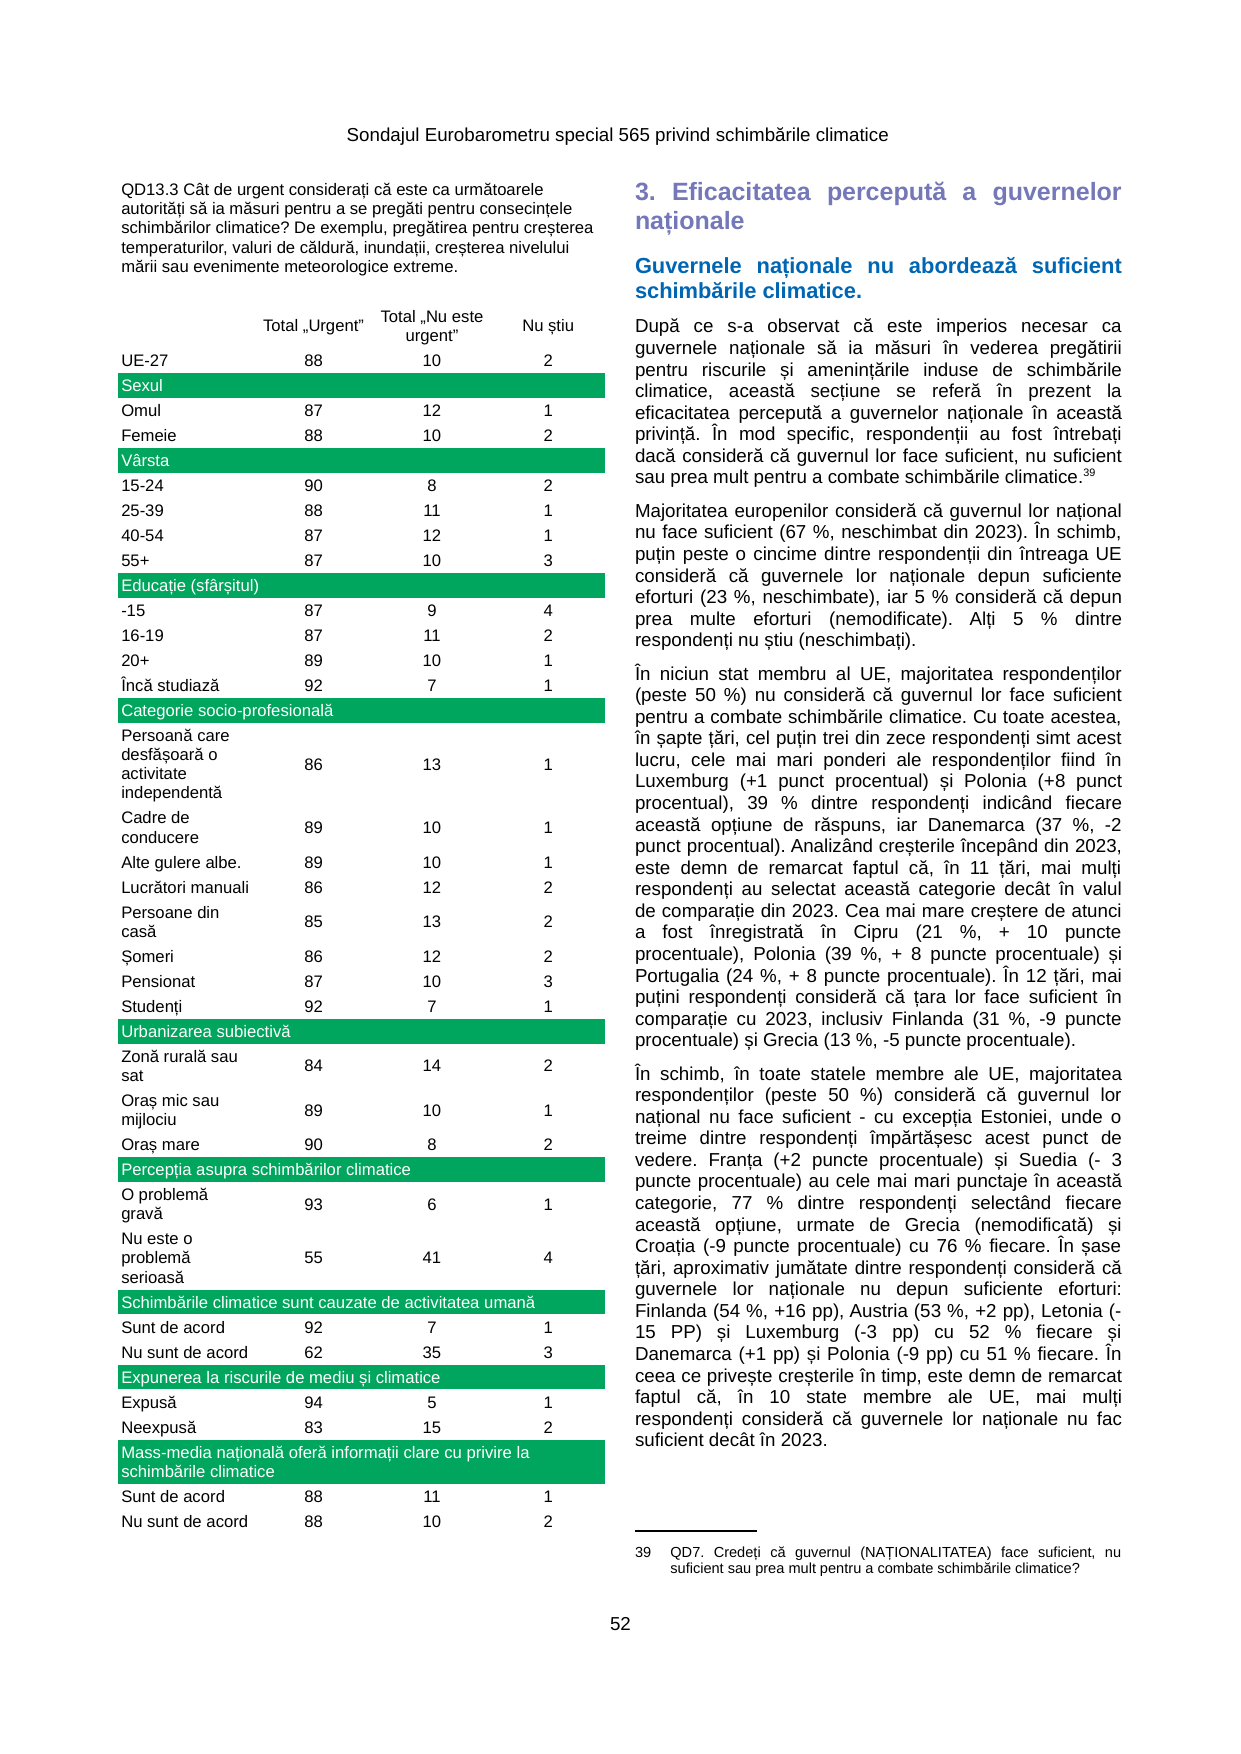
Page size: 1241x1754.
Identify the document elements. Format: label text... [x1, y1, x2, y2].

table_cell 55+ [118, 548, 254, 573]
table_cell 87 [254, 398, 373, 423]
table_cell 40-54 [118, 523, 254, 548]
table_cell 93 [254, 1182, 373, 1226]
table_cell Total „Urgent” [254, 304, 373, 348]
table_cell Sunt de acord [118, 1484, 254, 1509]
table_cell Nu este o problemă serioasă [118, 1226, 254, 1289]
table_cell Sexul [118, 373, 605, 398]
table_cell Expusă [118, 1390, 254, 1414]
table_cell 7 [373, 673, 490, 698]
table_cell Persoană care desfășoară o activitate independentă [118, 723, 254, 805]
table_cell 85 [254, 900, 373, 944]
table_cell 2 [490, 473, 605, 498]
table_cell 10 [373, 423, 490, 448]
table_cell 1 [490, 498, 605, 523]
table_cell 1 [490, 1390, 605, 1414]
text În niciun stat membru al UE, majoritatea respondenților (peste 50 %) nu consideră că guvernul lor face suficient pentru a combate schimbările climatice. Cu toate acestea, în șapte țări, cel puțin trei din zece respondenți simt acest lucru, cele mai mari ponderi ale respondenților fiind în Luxemburg (+1 punct procentual) și Polonia (+8 punct procentual), 39 % dintre respondenți indicând fiecare această opțiune de răspuns, iar Danemarca (37 %, -2 punct procentual). Analizând creșterile începând din 2023, este demn de remarcat faptul că, în 11 țări, mai mulți respondenți au selectat această categorie decât în valul de comparație din 2023. Cea mai mare creștere de atunci a fost înregistrată în Cipru (21 %, + 10 puncte procentuale), Polonia (39 %, + 8 puncte procentuale) și Portugalia (24 %, + 8 puncte procentuale). În 12 țări, mai puțini respondenți consideră că țara lor face suficient în comparație cu 2023, inclusiv Finlanda (31 %, -9 puncte procentuale) și Grecia (13 %, -5 puncte procentuale). [635, 662, 1122, 1051]
table_cell Alte gulere albe. [118, 850, 254, 874]
table_cell 87 [254, 969, 373, 994]
table_cell 86 [254, 875, 373, 899]
table_cell Categorie socio-profesională [118, 698, 605, 723]
table_cell 1 [490, 850, 605, 874]
table_cell 1 [490, 994, 605, 1019]
table_cell 15 [373, 1415, 490, 1439]
table_cell 8 [373, 473, 490, 498]
table_cell 1 [490, 673, 605, 698]
table_cell Lucrători manuali [118, 875, 254, 899]
text În schimb, în toate statele membre ale UE, majoritatea respondenților (peste 50 %) consideră că guvernul lor național nu face suficient - cu excepția Estoniei, unde o treime dintre respondenți împărtășesc acest punct de vedere. Franța (+2 puncte procentuale) și Suedia (- 3 puncte procentuale) au cele mai mari punctaje în această categorie, 77 % dintre respondenți selectând fiecare această opțiune, urmate de Grecia (nemodificată) și Croația (-9 puncte procentuale) cu 76 % fiecare. În șase țări, aproximativ jumătate dintre respondenți consideră că guvernele lor naționale nu depun suficiente eforturi: Finlanda (54 %, +16 pp), Austria (53 %, +2 pp), Letonia (-15 PP) și Luxemburg (-3 pp) cu 52 % fiecare și Danemarca (+1 pp) și Polonia (-9 pp) cu 51 % fiecare. În ceea ce privește creșterile în timp, este demn de remarcat faptul că, în 10 state membre ale UE, mai mulți respondenți consideră că guvernele lor naționale nu fac suficient decât în 2023. [635, 1062, 1122, 1451]
text QD7. Credeți că guvernul (NAȚIONALITATEA) face suficient, nu suficient sau prea mult pentru a combate schimbările climatice? [635, 1543, 1122, 1577]
table_cell [118, 279, 254, 304]
table_cell [490, 279, 605, 304]
table_cell 20+ [118, 648, 254, 673]
table_cell 94 [254, 1390, 373, 1414]
table_cell Urbanizarea subiectivă [118, 1019, 605, 1044]
table_cell 88 [254, 423, 373, 448]
table_cell 2 [490, 875, 605, 899]
text Guvernele naționale nu abordează suficient schimbările climatice. [635, 253, 1122, 303]
text Majoritatea europenilor consideră că guvernul lor național nu face suficient (67 %, neschimbat din 2023). În schimb, puțin peste o cincime dintre respondenții din întreaga UE consideră că guvernele lor naționale depun suficiente eforturi (23 %, neschimbate), iar 5 % consideră că depun prea multe eforturi (nemodificate). Alți 5 % dintre respondenți nu știu (neschimbați). [635, 500, 1122, 651]
table_cell 88 [254, 1484, 373, 1509]
table_cell 92 [254, 1315, 373, 1339]
table_cell 16-19 [118, 623, 254, 648]
table_cell 7 [373, 1315, 490, 1339]
table_cell 87 [254, 548, 373, 573]
table_cell 2 [490, 623, 605, 648]
table_header QD13.3 Cât de urgent considerați că este ca următoarele autorități să ia măsuri pentru a se pregăti pentru consecințele schimbărilor climatice? De exemplu, pregătirea pentru creșterea temperaturilor, valuri de căldură, inundații, creșterea nivelului mării sau evenimente meteorologice extreme. [118, 177, 605, 279]
table_cell Omul [118, 398, 254, 423]
table_cell 10 [373, 1088, 490, 1132]
table_cell 9 [373, 598, 490, 623]
table_cell 1 [490, 723, 605, 805]
table_cell 5 [373, 1390, 490, 1414]
table_cell 35 [373, 1340, 490, 1364]
table_cell 88 [254, 348, 373, 373]
table_cell 3 [490, 1340, 605, 1364]
table_cell Încă studiază [118, 673, 254, 698]
table_cell 13 [373, 900, 490, 944]
table_cell 1 [490, 398, 605, 423]
table_cell Șomeri [118, 944, 254, 969]
table_cell 10 [373, 1509, 490, 1534]
table_cell 62 [254, 1340, 373, 1364]
table_cell 89 [254, 1088, 373, 1132]
table_cell UE-27 [118, 348, 254, 373]
table_cell [373, 279, 490, 304]
table_cell 3 [490, 969, 605, 994]
table_cell 10 [373, 648, 490, 673]
table_cell 10 [373, 348, 490, 373]
table_cell Femeie [118, 423, 254, 448]
table_cell Schimbările climatice sunt cauzate de activitatea umană [118, 1290, 605, 1314]
table_cell [118, 304, 254, 348]
table_cell 10 [373, 969, 490, 994]
table_cell Nu sunt de acord [118, 1509, 254, 1534]
table_cell 1 [490, 805, 605, 849]
table_cell 2 [490, 1044, 605, 1088]
table_cell 55 [254, 1226, 373, 1289]
table_cell Oraș mare [118, 1132, 254, 1157]
table_cell 41 [373, 1226, 490, 1289]
table_cell 8 [373, 1132, 490, 1157]
table_cell 12 [373, 398, 490, 423]
table_cell [254, 279, 373, 304]
table_cell 12 [373, 944, 490, 969]
table_cell 92 [254, 994, 373, 1019]
table_cell Persoane din casă [118, 900, 254, 944]
table_cell Educație (sfârșitul) [118, 573, 605, 598]
table_cell 84 [254, 1044, 373, 1088]
table_cell 88 [254, 1509, 373, 1534]
table_cell 1 [490, 648, 605, 673]
table_cell Sunt de acord [118, 1315, 254, 1339]
table_cell 10 [373, 805, 490, 849]
table_cell 25-39 [118, 498, 254, 523]
table_cell 1 [490, 523, 605, 548]
table_cell -15 [118, 598, 254, 623]
table_cell Percepția asupra schimbărilor climatice [118, 1157, 605, 1182]
table_cell 11 [373, 498, 490, 523]
text După ce s-a observat că este imperios necesar ca guvernele naționale să ia măsuri în vederea pregătirii pentru riscurile și amenințările induse de schimbările climatice, această secțiune se referă în prezent la eficacitatea percepută a guvernelor naționale în această privință. În mod specific, respondenții au fost întrebați dacă consideră că guvernul lor face suficient, nu suficient sau prea mult pentru a combate schimbările climatice. [635, 315, 1122, 488]
table_cell 87 [254, 623, 373, 648]
table_cell 83 [254, 1415, 373, 1439]
table_cell 2 [490, 1509, 605, 1534]
table_cell 4 [490, 598, 605, 623]
table_cell 3 [490, 548, 605, 573]
table_cell 10 [373, 548, 490, 573]
table_cell 12 [373, 523, 490, 548]
table_cell 2 [490, 423, 605, 448]
table_cell 89 [254, 648, 373, 673]
table_cell 1 [490, 1182, 605, 1226]
table_cell Mass-media națională oferă informații clare cu privire la schimbările climatice [118, 1440, 605, 1484]
table_cell 87 [254, 598, 373, 623]
table_cell 2 [490, 348, 605, 373]
table_cell 87 [254, 523, 373, 548]
table_cell 11 [373, 623, 490, 648]
subtitle 3. Eficacitatea percepută a guvernelor naționale [635, 177, 1122, 234]
table_cell 88 [254, 498, 373, 523]
table_cell Oraș mic sau mijlociu [118, 1088, 254, 1132]
table_cell Zonă rurală sau sat [118, 1044, 254, 1088]
table_cell 86 [254, 944, 373, 969]
table_cell 2 [490, 1132, 605, 1157]
table_cell Pensionat [118, 969, 254, 994]
table_cell 7 [373, 994, 490, 1019]
table_cell Vârsta [118, 448, 605, 473]
table_cell Expunerea la riscurile de mediu și climatice [118, 1365, 605, 1389]
table_cell 86 [254, 723, 373, 805]
table_cell 2 [490, 1415, 605, 1439]
table_cell 14 [373, 1044, 490, 1088]
table_cell 10 [373, 850, 490, 874]
table_cell Studenți [118, 994, 254, 1019]
table_cell 1 [490, 1088, 605, 1132]
table_cell 90 [254, 473, 373, 498]
table_cell 2 [490, 900, 605, 944]
table_cell Nu sunt de acord [118, 1340, 254, 1364]
table_cell Nu știu [490, 304, 605, 348]
table_cell 6 [373, 1182, 490, 1226]
table_cell 4 [490, 1226, 605, 1289]
table_cell O problemă gravă [118, 1182, 254, 1226]
table_cell 13 [373, 723, 490, 805]
table_cell Neexpusă [118, 1415, 254, 1439]
table_cell Total „Nu este urgent” [373, 304, 490, 348]
table_cell 89 [254, 850, 373, 874]
table_cell 1 [490, 1484, 605, 1509]
table_cell Cadre de conducere [118, 805, 254, 849]
table_cell 89 [254, 805, 373, 849]
table_cell 90 [254, 1132, 373, 1157]
table_cell 12 [373, 875, 490, 899]
table_cell 92 [254, 673, 373, 698]
table_cell 2 [490, 944, 605, 969]
table_cell 11 [373, 1484, 490, 1509]
table_cell 1 [490, 1315, 605, 1339]
table_cell 15-24 [118, 473, 254, 498]
